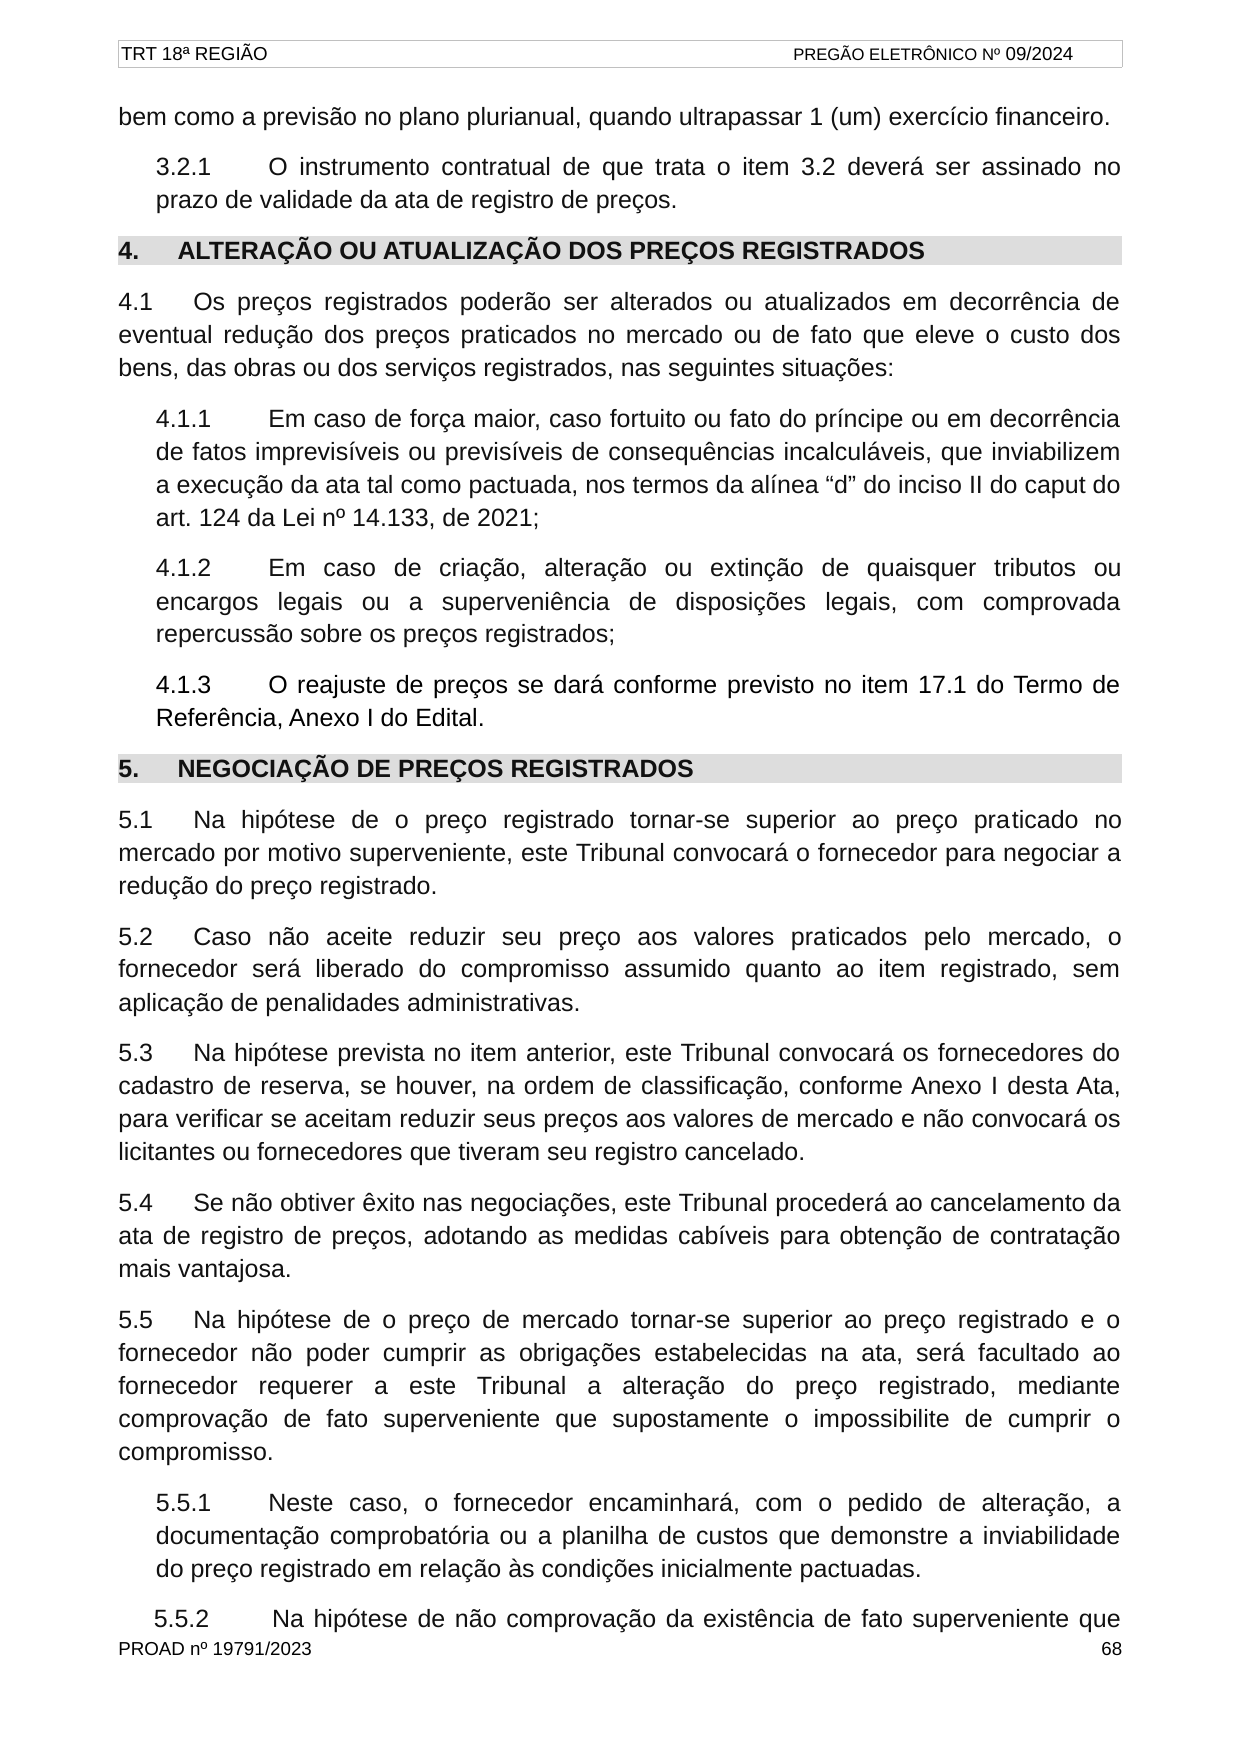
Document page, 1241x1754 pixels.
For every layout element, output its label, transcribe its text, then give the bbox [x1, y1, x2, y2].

list 5. NEGOCIAÇÃO DE PREÇOS REGISTRADOS [118, 754, 1122, 783]
list 5.1 Na hipótese de o preço registrado tornar-se superior ao preço praticado no mercado por motivo superveniente, este Tribunal convocará o fornecedor para negociar a redução do preço registrado. [118, 805, 1122, 899]
list 4. ALTERAÇÃO OU ATUALIZAÇÃO DOS PREÇOS REGISTRADOS [118, 236, 1122, 265]
list 5.2 Caso não aceite reduzir seu preço aos valores praticados pelo mercado, o fornecedor será liberado do compromisso assumido quanto ao item registrado, sem aplicação de penalidades administrativas. [118, 921, 1122, 1016]
list 4.1.2 Em caso de criação, alteração ou extinção de quaisquer tributos ou encargos legais ou a superveniência de disposições legais, com comprovada repercussão sobre os preços registrados; [118, 553, 1122, 648]
list 4.1.1 Em caso de força maior, caso fortuito ou fato do príncipe ou em decorrência de fatos imprevisíveis ou previsíveis de consequências incalculáveis, que inviabilizem a execução da ata tal como pactuada, nos termos da alínea “d” do inciso II do caput do art. 124 da Lei nº 14.133, de 2021; [118, 404, 1122, 531]
list 5.5.1 Neste caso, o fornecedor encaminhará, com o pedido de alteração, a documentação comprobatória ou a planilha de custos que demonstre a inviabilidade do preço registrado em relação às condições inicialmente pactuadas. [118, 1488, 1122, 1582]
list 4.1 Os preços registrados poderão ser alterados ou atualizados em decorrência de eventual redução dos preços praticados no mercado ou de fato que eleve o custo dos bens, das obras ou dos serviços registrados, nas seguintes situações: [118, 287, 1122, 382]
list 5.4 Se não obtiver êxito nas negociações, este Tribunal procederá ao cancelamento da ata de registro de preços, adotando as medidas cabíveis para obtenção de contratação mais vantajosa. [118, 1188, 1122, 1283]
list 4.1.3 O reajuste de preços se dará conforme previsto no item 17.1 do Termo de Referência, Anexo I do Edital. [118, 670, 1122, 732]
list 5.3 Na hipótese prevista no item anterior, este Tribunal convocará os fornecedores do cadastro de reserva, se houver, na ordem de classificação, conforme Anexo I desta Ata, para verificar se aceitam reduzir seus preços aos valores de mercado e não convocará os licitantes ou fornecedores que tiveram seu registro cancelado. [118, 1038, 1122, 1166]
list bem como a previsão no plano plurianual, quando ultrapassar 1 (um) exercício financeiro. [118, 102, 1122, 130]
list 3.2.1 O instrumento contratual de que trata o item 3.2 deverá ser assinado no prazo de validade da ata de registro de preços. [118, 152, 1122, 214]
list 5.5 Na hipótese de o preço de mercado tornar-se superior ao preço registrado e o fornecedor não poder cumprir as obrigações estabelecidas na ata, será facultado ao fornecedor requerer a este Tribunal a alteração do preço registrado, mediante comprovação de fato superveniente que supostamente o impossibilite de cumprir o compromisso. [118, 1305, 1122, 1466]
list 5.5.2 Na hipótese de não comprovação da existência de fato superveniente que [153, 1604, 1122, 1633]
